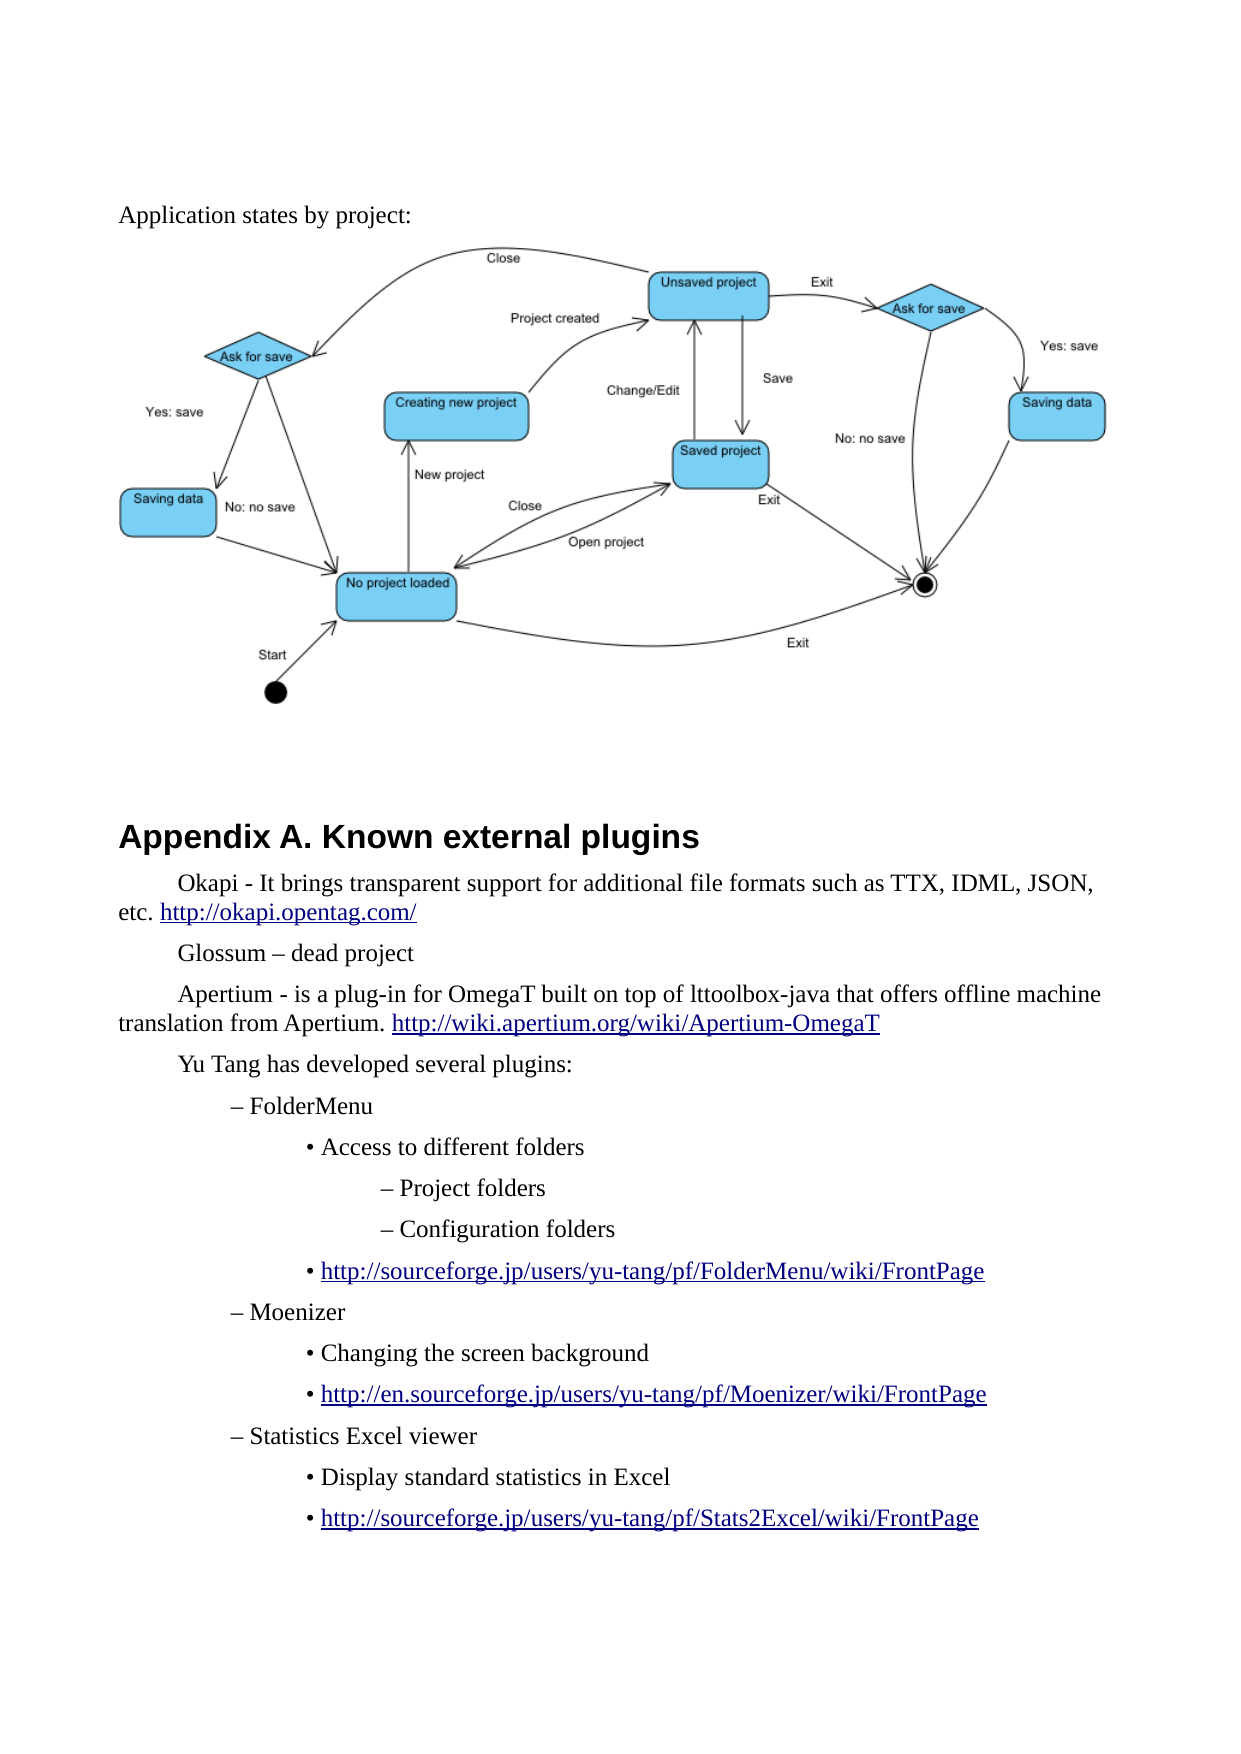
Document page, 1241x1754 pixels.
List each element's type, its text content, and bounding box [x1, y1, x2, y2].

text Okapi - It brings transparent support for additional file formats such as TTX, IDML, JSON, etc. http://okapi.opentag.com/ [118, 868, 1122, 926]
subtitle Appendix A. Known external plugins [118, 817, 1122, 856]
picture [118, 241, 1122, 722]
text • http://sourceforge.jp/users/yu-tang/pf/Stats2Excel/wiki/FrontPage [306, 1503, 1122, 1532]
text • Access to different folders [306, 1132, 1122, 1161]
text Glossum – dead project [118, 938, 1122, 967]
text Yu Tang has developed several plugins: [118, 1049, 1122, 1078]
text – Moenizer [231, 1297, 1122, 1326]
text Apertium - is a plug-in for OmegaT built on top of lttoolbox-java that offers offline machine translation from Apertium. http://wiki.apertium.org/wiki/Apertium-OmegaT [118, 979, 1122, 1037]
text • http://en.sourceforge.jp/users/yu-tang/pf/Moenizer/wiki/FrontPage [306, 1379, 1122, 1408]
text – Configuration folders [381, 1214, 1122, 1243]
text • Changing the screen background [306, 1338, 1122, 1367]
text • http://sourceforge.jp/users/yu-tang/pf/FolderMenu/wiki/FrontPage [306, 1256, 1122, 1284]
text • Display standard statistics in Excel [306, 1462, 1122, 1491]
text – Project folders [381, 1173, 1122, 1202]
text – FolderMenu [231, 1091, 1122, 1119]
text – Statistics Excel viewer [231, 1421, 1122, 1449]
text Application states by project: [118, 201, 1122, 229]
